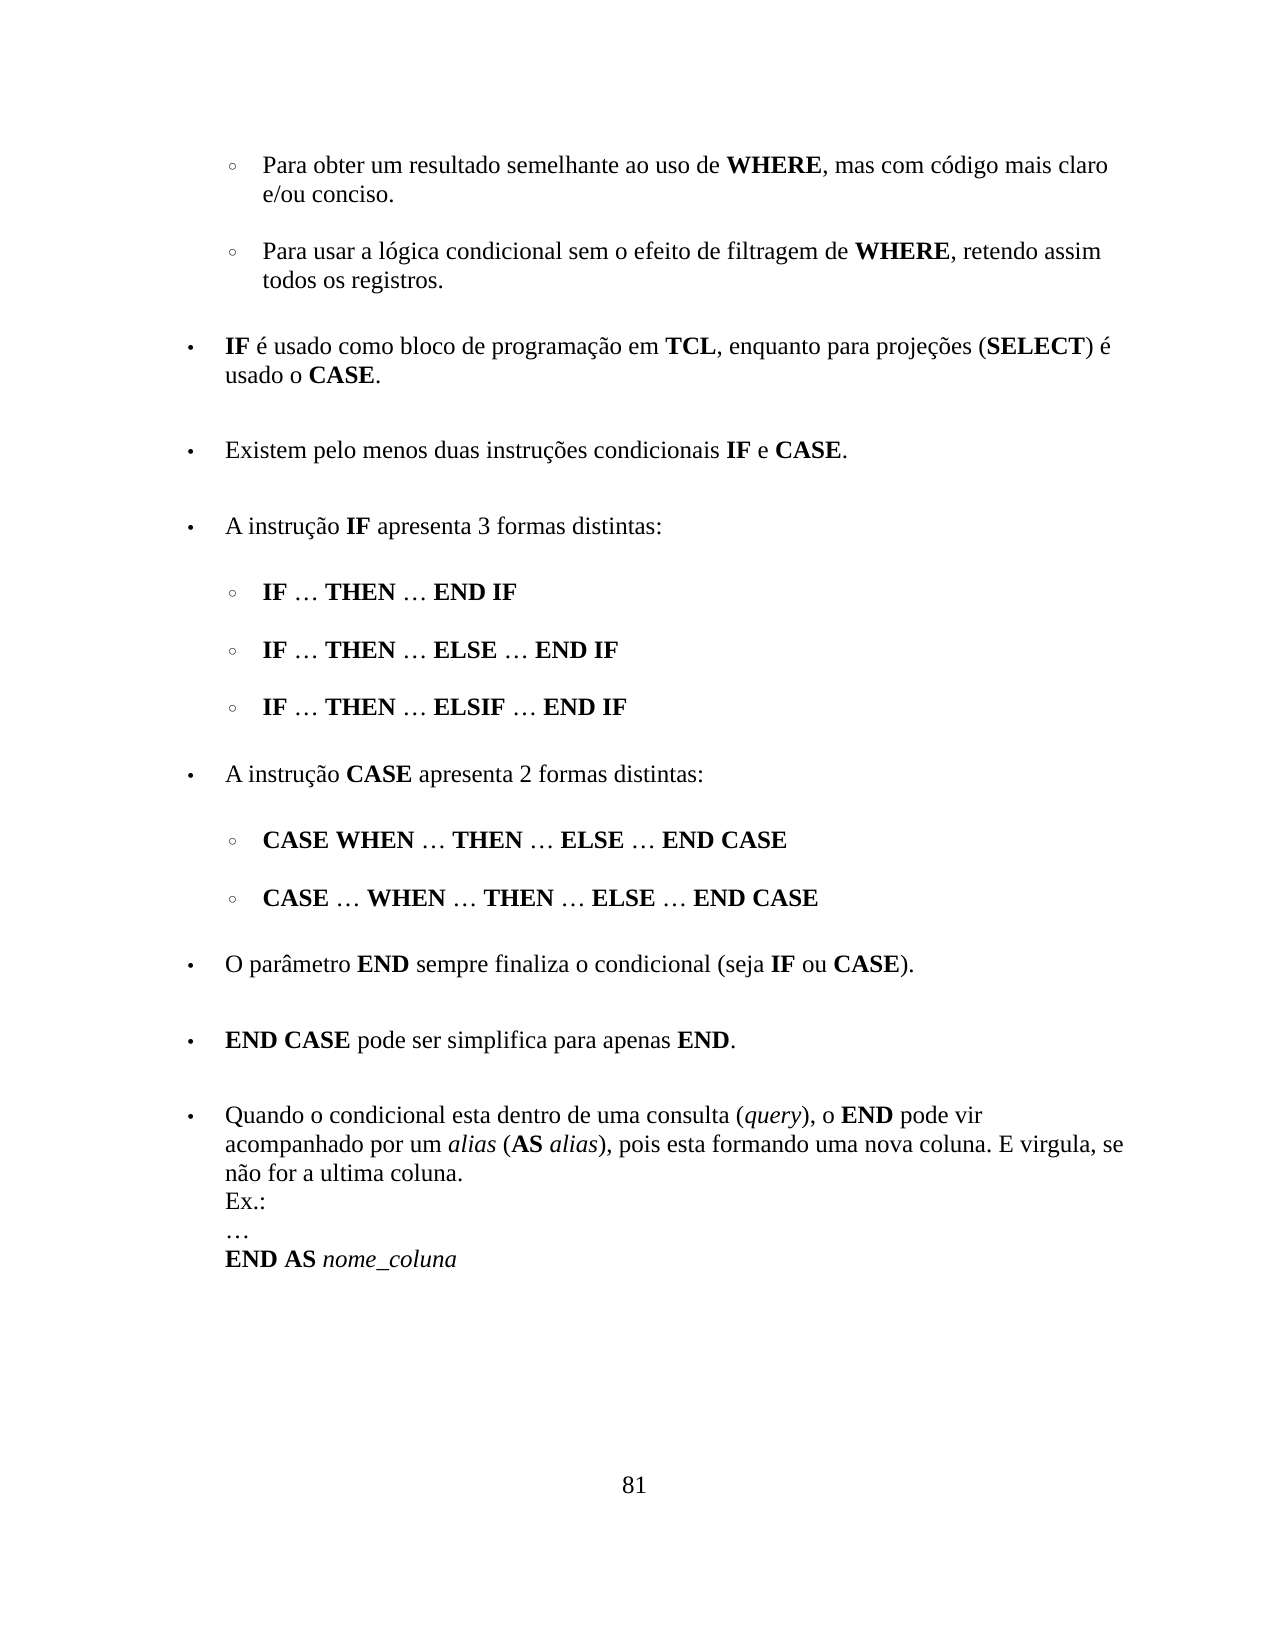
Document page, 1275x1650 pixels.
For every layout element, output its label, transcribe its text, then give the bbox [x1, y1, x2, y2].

list Para usar a lógica condicional sem o efeito de filtragem de WHERE, retendo assim todos os registros. [225, 236, 1125, 322]
list Para obter um resultado semelhante ao uso de WHERE, mas com código mais claro e/ou conciso. [225, 150, 1125, 236]
list Existem pelo menos duas instruções condicionais IF e CASE. [187, 436, 1125, 493]
list CASE … WHEN … THEN … ELSE … END CASE [225, 883, 1125, 940]
list END CASE pode ser simplifica para apenas END. [187, 1025, 1125, 1082]
list IF … THEN … END IF [225, 577, 1125, 635]
list Quando o condicional esta dentro de uma consulta (query), o END pode vir acompanhado por um alias (AS alias), pois esta formando uma nova coluna. E virgula, se não for a ultima coluna. Ex.: … END AS nome_coluna [187, 1100, 1125, 1301]
list A instrução IF apresenta 3 formas distintas: [187, 511, 1125, 568]
list IF é usado como bloco de programação em TCL, enquanto para projeções (SELECT) é usado o CASE. [187, 331, 1125, 418]
list A instrução CASE apresenta 2 formas distintas: [187, 759, 1125, 816]
list O parâmetro END sempre finaliza o condicional (seja IF ou CASE). [187, 949, 1125, 1007]
list IF … THEN … ELSIF … END IF [225, 692, 1125, 750]
list IF … THEN … ELSE … END IF [225, 635, 1125, 692]
list CASE WHEN … THEN … ELSE … END CASE [225, 825, 1125, 883]
